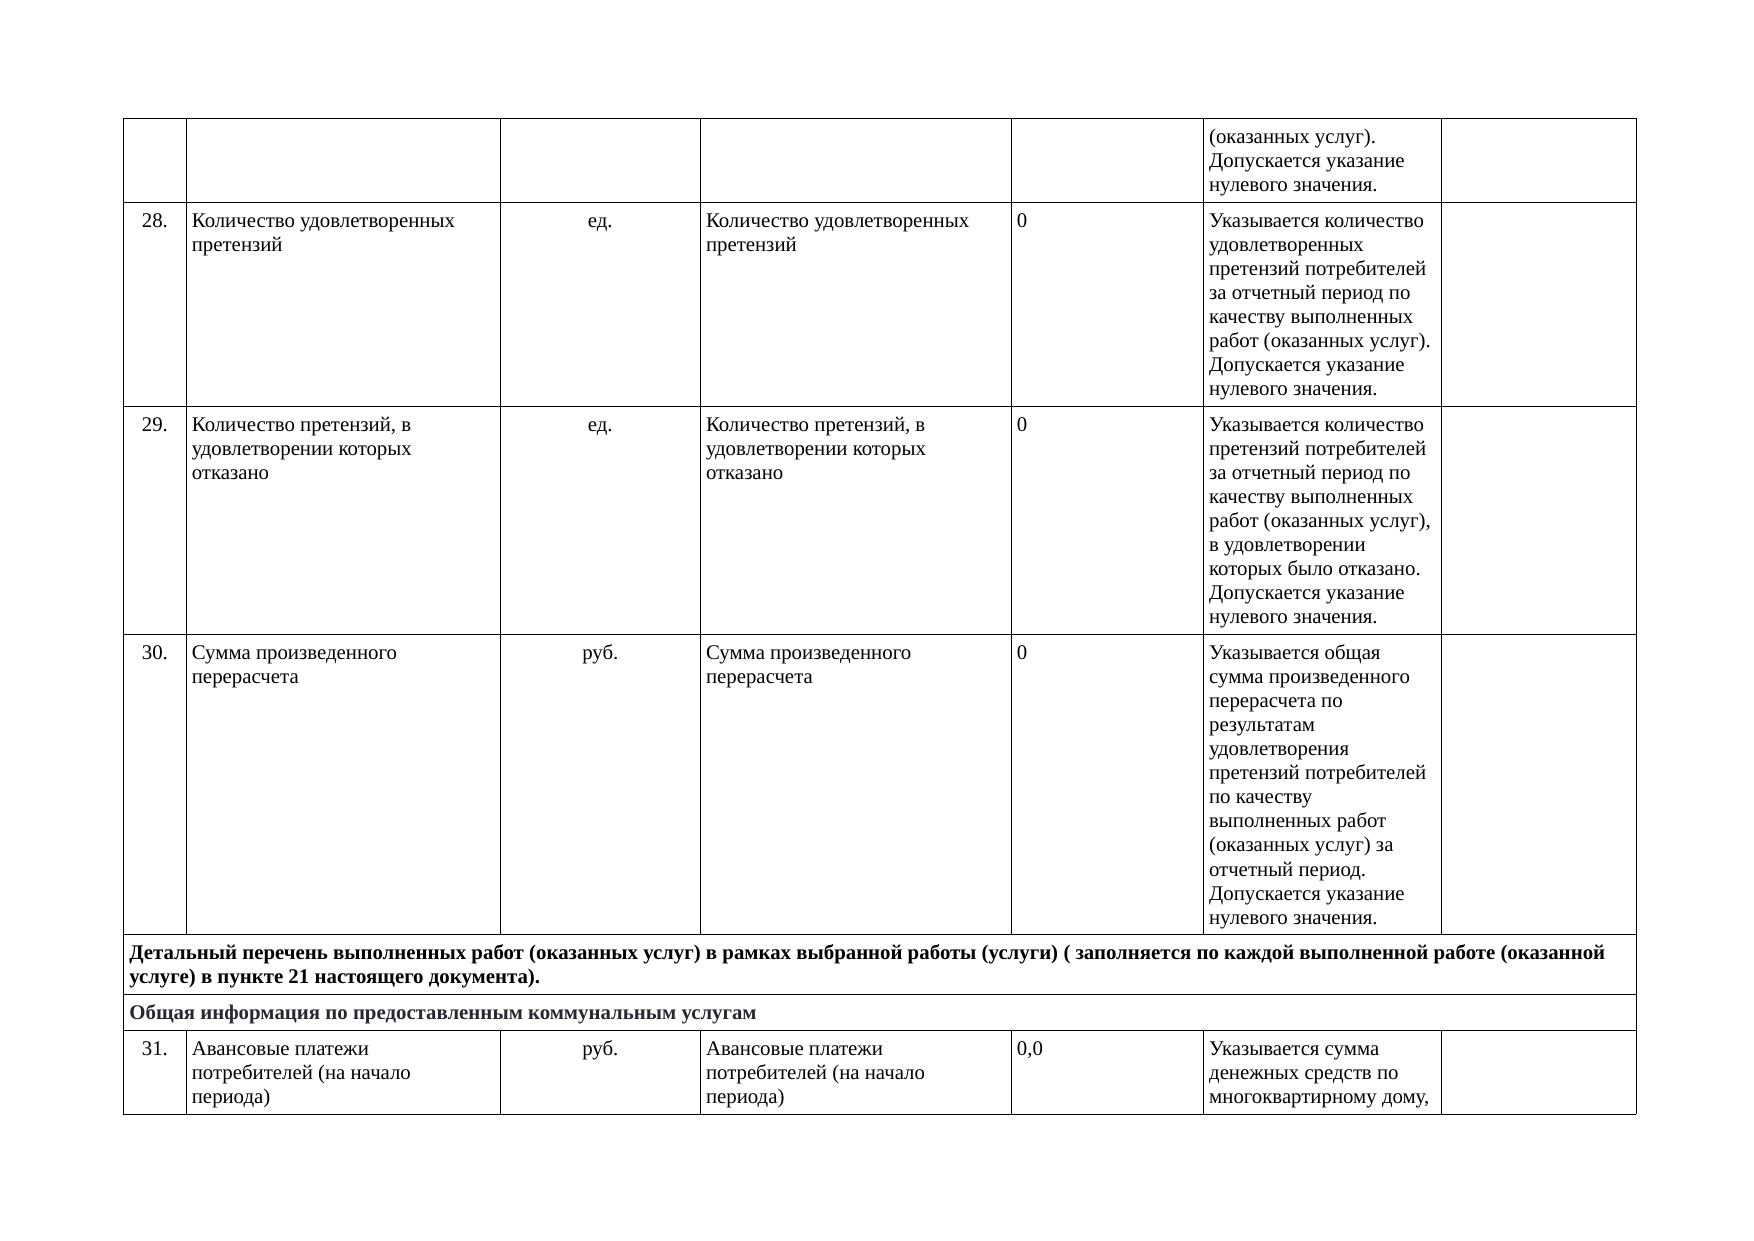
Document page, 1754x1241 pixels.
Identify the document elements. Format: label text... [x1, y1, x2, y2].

table_cell 0 [1012, 203, 1203, 406]
table_cell 31. [124, 1031, 186, 1113]
table_cell 0,0 [1012, 1031, 1203, 1113]
table_cell Авансовые платежи потребителей (на начало периода) [701, 1031, 1011, 1113]
table_cell Количество удовлетворенных претензий [701, 203, 1011, 406]
table_cell Указывается количество претензий потребителей за отчетный период по качеству выполненных работ (оказанных услуг), в удовлетворении которых было отказано. Допускается указание нулевого значения. [1204, 407, 1441, 634]
table_cell 29. [124, 407, 186, 634]
table_cell [1442, 407, 1636, 634]
table_cell [1442, 119, 1636, 202]
table_cell [1012, 119, 1203, 202]
table_cell 28. [124, 203, 186, 406]
table_cell (оказанных услуг). Допускается указание нулевого значения. [1204, 119, 1441, 202]
table_cell 0 [1012, 407, 1203, 634]
table_cell Указывается количество удовлетворенных претензий потребителей за отчетный период по качеству выполненных работ (оказанных услуг). Допускается указание нулевого значения. [1204, 203, 1441, 406]
table_cell Указывается общая сумма произведенного перерасчета по результатам удовлетворения претензий потребителей по качеству выполненных работ (оказанных услуг) за отчетный период. Допускается указание нулевого значения. [1204, 635, 1441, 934]
table_cell Детальный перечень выполненных работ (оказанных услуг) в рамках выбранной работы (услуги) ( заполняется по каждой выполненной работе (оказанной услуге) в пункте 21 настоящего документа). [124, 935, 1636, 994]
table_cell [187, 119, 500, 202]
table_cell [501, 119, 700, 202]
table_cell [124, 119, 186, 202]
table_cell Общая информация по предоставленным коммунальным услугам [124, 995, 1636, 1030]
table_cell Количество удовлетворенных претензий [187, 203, 500, 406]
table_cell 30. [124, 635, 186, 934]
table_cell ед. [501, 407, 700, 634]
table_cell руб. [501, 635, 700, 934]
table_cell 0 [1012, 635, 1203, 934]
table_cell Указывается сумма денежных средств по многоквартирному дому, [1204, 1031, 1441, 1113]
table_cell Количество претензий, в удовлетворении которых отказано [701, 407, 1011, 634]
table_cell Авансовые платежи потребителей (на начало периода) [187, 1031, 500, 1113]
table_cell Сумма произведенного перерасчета [187, 635, 500, 934]
table_cell ед. [501, 203, 700, 406]
table_cell [1442, 1031, 1636, 1113]
table_cell [701, 119, 1011, 202]
table_cell руб. [501, 1031, 700, 1113]
table_cell [1442, 203, 1636, 406]
table_cell [1442, 635, 1636, 934]
table_cell Сумма произведенного перерасчета [701, 635, 1011, 934]
table_cell Количество претензий, в удовлетворении которых отказано [187, 407, 500, 634]
